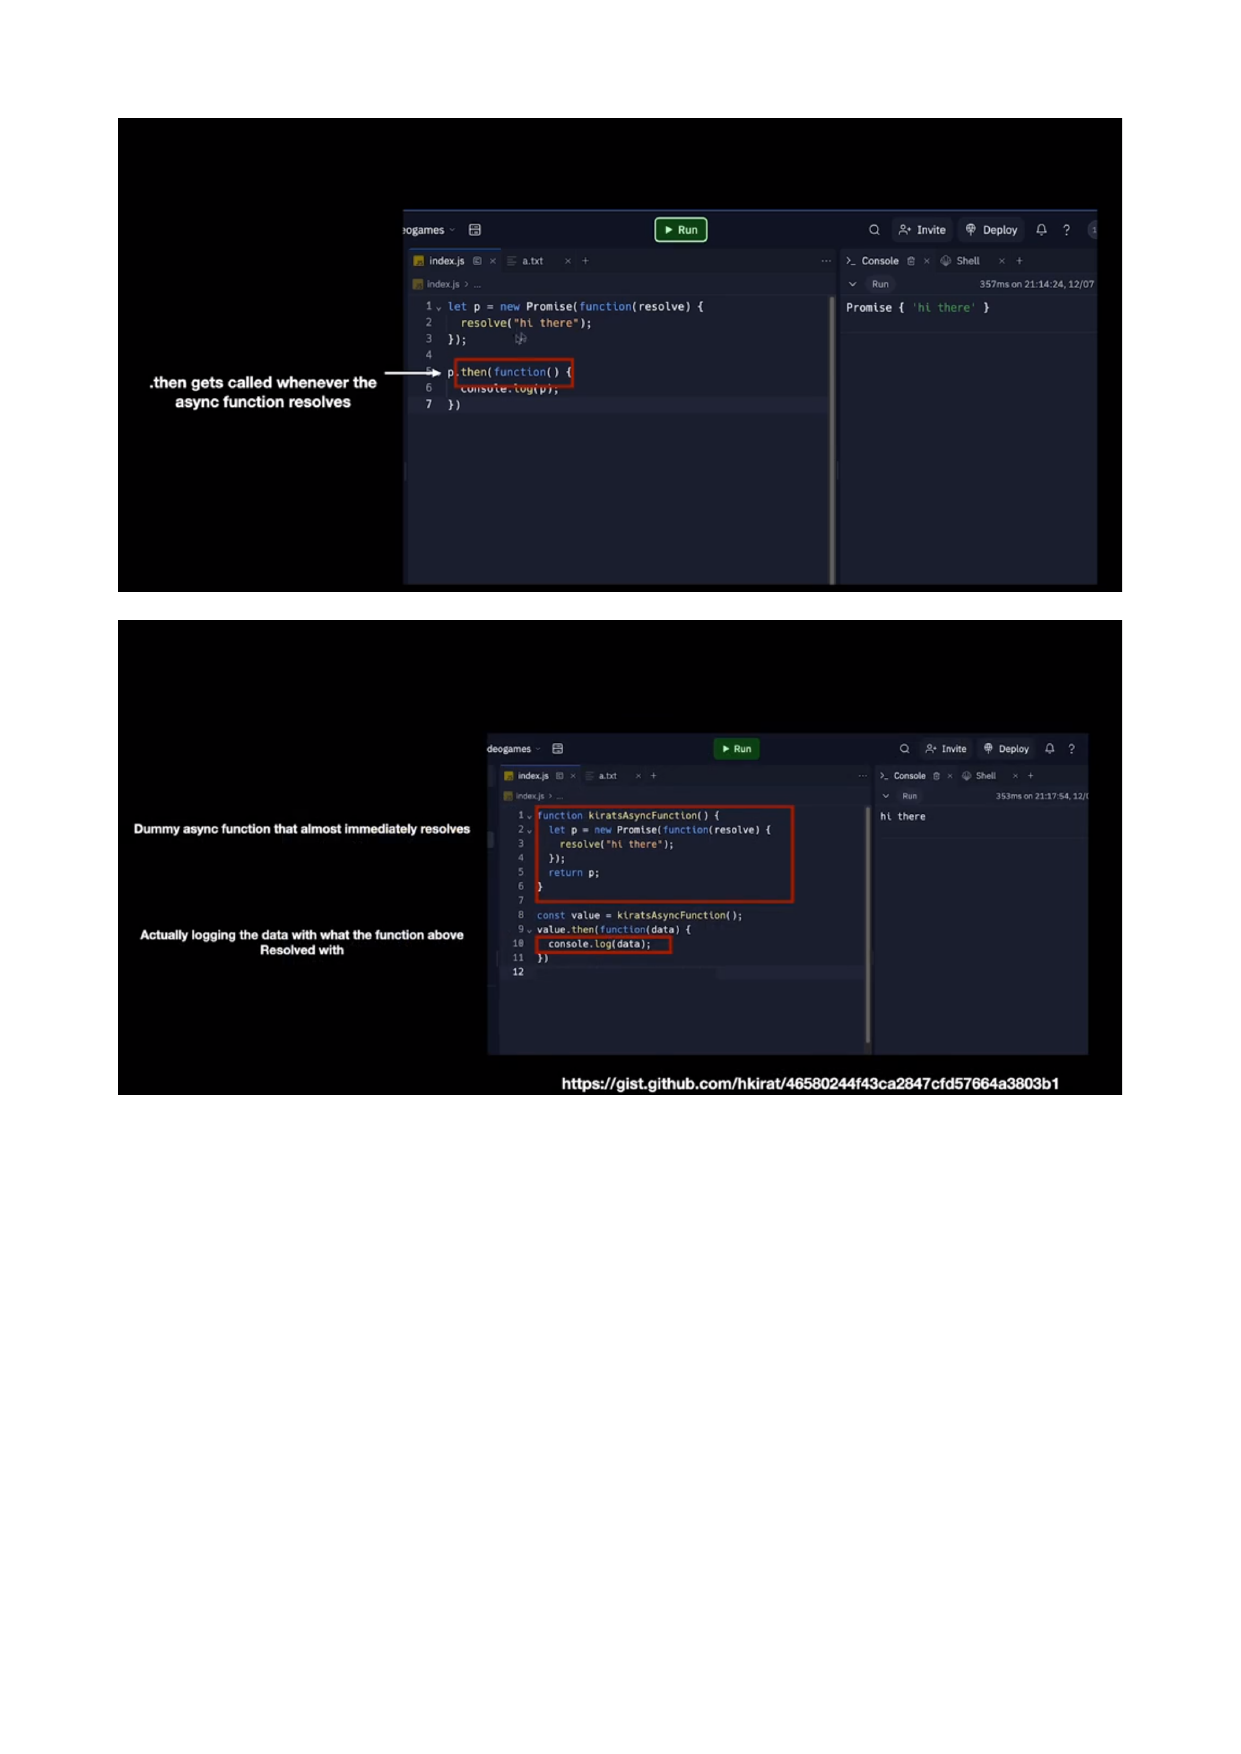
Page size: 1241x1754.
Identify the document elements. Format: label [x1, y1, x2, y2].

picture [118, 620, 1123, 1095]
picture [118, 118, 1123, 592]
